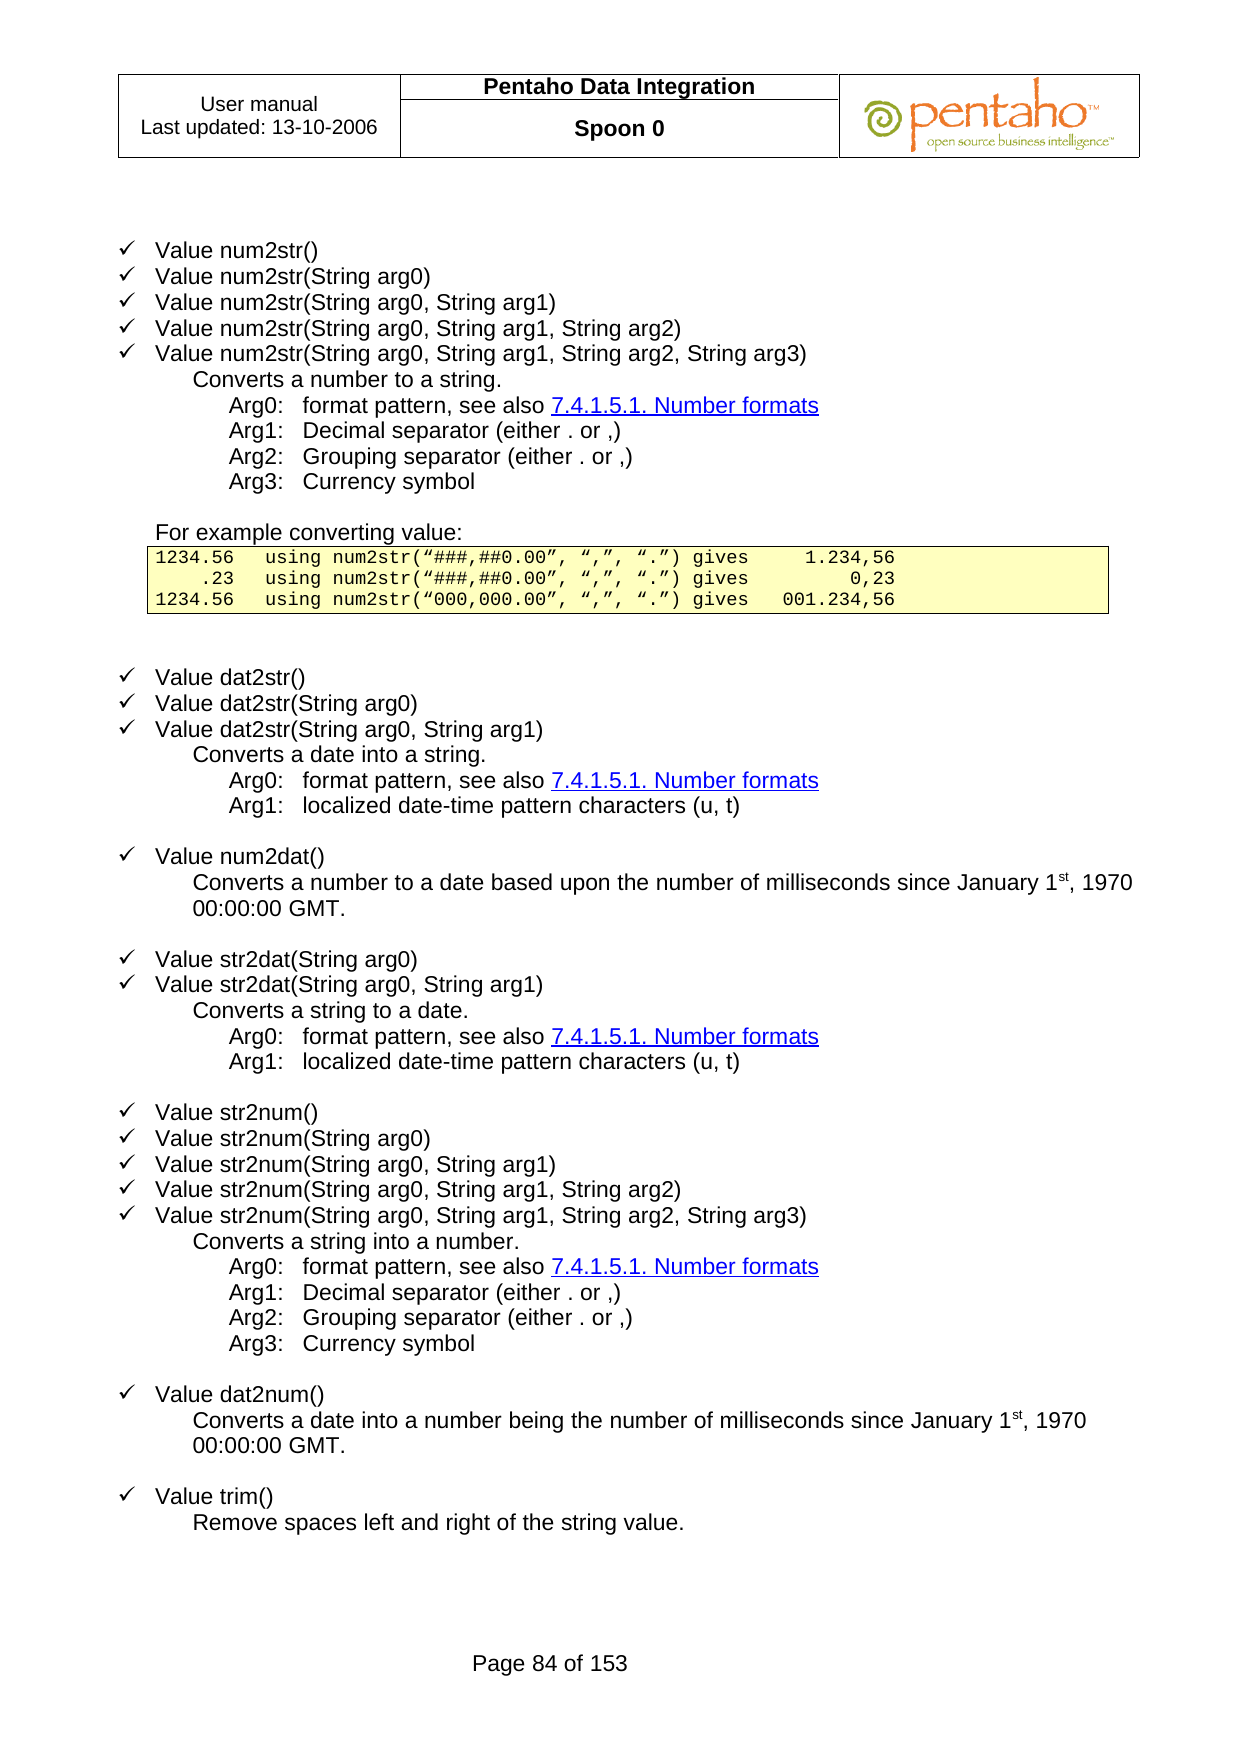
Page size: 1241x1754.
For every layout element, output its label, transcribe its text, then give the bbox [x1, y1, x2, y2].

text Arg0: format pattern, see also 7.4.1.5.1. Number formats [155, 1023, 1137, 1049]
list Value str2num() [117, 1100, 1137, 1126]
text Arg3: Currency symbol [155, 1331, 1137, 1356]
text Arg2: Grouping separator (either . or ,) [155, 443, 1137, 469]
text Remove spaces left and right of the string value. [192, 1510, 1137, 1535]
text Arg1: Decimal separator (either . or ,) [155, 418, 1137, 443]
list Value num2str() [117, 238, 1137, 264]
text Arg0: format pattern, see also 7.4.1.5.1. Number formats [155, 1254, 1137, 1279]
text Arg1: localized date-time pattern characters (u, t) [155, 1049, 1137, 1074]
text Converts a number to a string. [192, 367, 1137, 392]
list Value num2str(String arg0, String arg1, String arg2, String arg3) [117, 341, 1137, 367]
text .23 using num2str(“###,##0.00”, “,”, “.”) gives 0,23 [148, 567, 1108, 588]
list Value dat2num() [117, 1382, 1137, 1407]
list Value str2dat(String arg0) [117, 946, 1137, 972]
text Arg0: format pattern, see also 7.4.1.5.1. Number formats [155, 392, 1137, 418]
list Value dat2str() [117, 665, 1137, 691]
list Value num2dat() [117, 844, 1137, 870]
text Arg0: format pattern, see also 7.4.1.5.1. Number formats [155, 767, 1137, 793]
text Arg3: Currency symbol [155, 469, 1137, 494]
list Value trim() [117, 1484, 1137, 1510]
text Converts a date into a string. [192, 742, 1137, 767]
text 1234.56 using num2str(“000,000.00”, “,”, “.”) gives 001.234,56 [148, 588, 1108, 613]
text 1234.56 using num2str(“###,##0.00”, “,”, “.”) gives 1.234,56 [148, 547, 1108, 567]
list Value num2str(String arg0, String arg1) [117, 290, 1137, 315]
list Value num2str(String arg0) [117, 264, 1137, 290]
list Value dat2str(String arg0) [117, 691, 1137, 716]
text Converts a string into a number. [192, 1228, 1137, 1254]
list Value str2num(String arg0, String arg1) [117, 1151, 1137, 1177]
list Value num2str(String arg0, String arg1, String arg2) [117, 315, 1137, 341]
list Value str2num(String arg0, String arg1, String arg2, String arg3) [117, 1203, 1137, 1228]
text Arg1: localized date-time pattern characters (u, t) [155, 793, 1137, 818]
list Value str2num(String arg0, String arg1, String arg2) [117, 1177, 1137, 1203]
text Converts a string to a date. [192, 998, 1137, 1023]
text Arg1: Decimal separator (either . or ,) [155, 1279, 1137, 1305]
list Value str2num(String arg0) [117, 1126, 1137, 1151]
list Value str2dat(String arg0, String arg1) [117, 972, 1137, 998]
list Value dat2str(String arg0, String arg1) [117, 716, 1137, 742]
text For example converting value: [155, 520, 1137, 546]
text Converts a number to a date based upon the number of milliseconds since January 1st, 1970 00:00:00 GMT. [192, 870, 1137, 921]
text Converts a date into a number being the number of milliseconds since January 1st, 1970 00:00:00 GMT. [192, 1407, 1137, 1458]
text Arg2: Grouping separator (either . or ,) [155, 1305, 1137, 1331]
